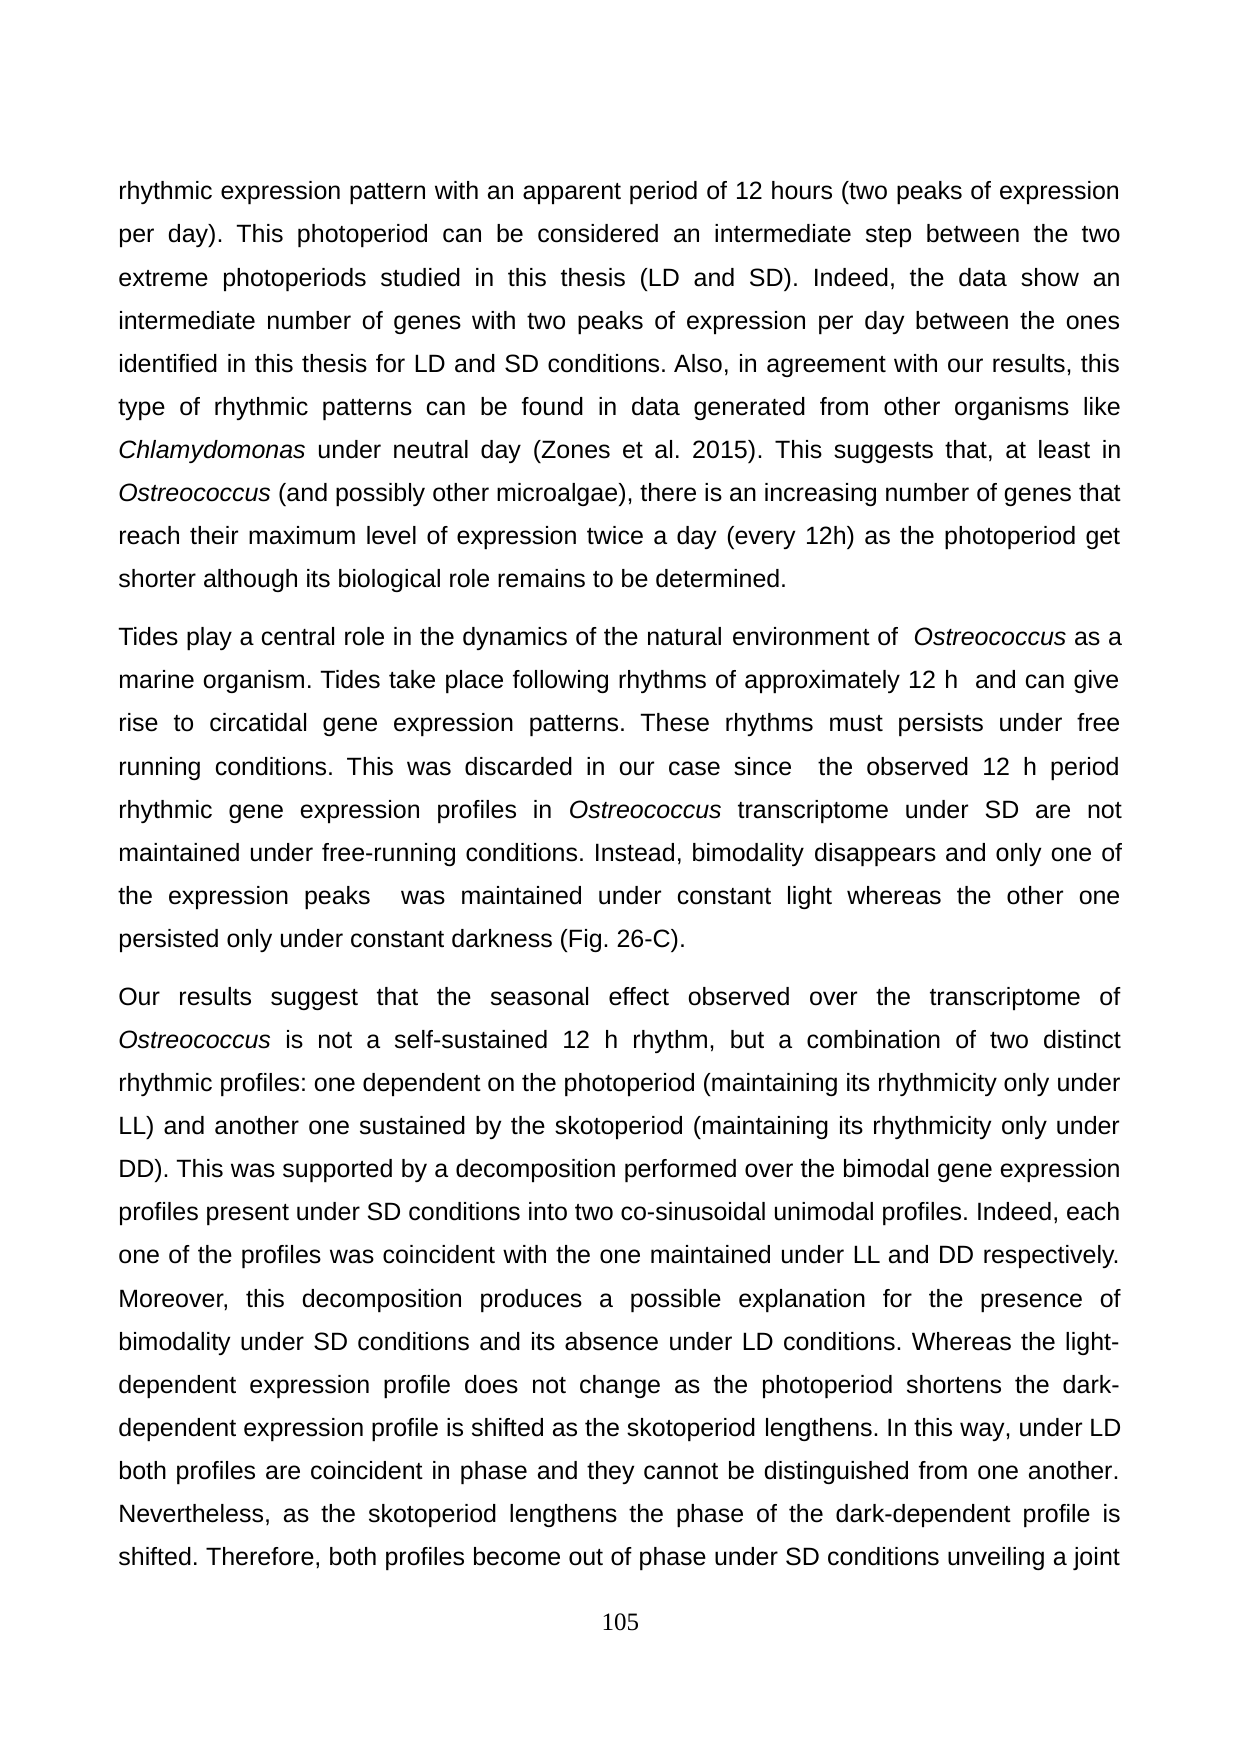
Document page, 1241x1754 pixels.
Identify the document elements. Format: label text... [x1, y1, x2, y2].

text Our results suggest that the seasonal effect observed over the transcriptome of Ostreococcus is not a self-sustained 12 h rhythm, but a combination of two distinct rhythmic profiles: one dependent on the photoperiod (maintaining its rhythmicity only under LL) and another one sustained by the skotoperiod (maintaining its rhythmicity only under DD). This was supported by a decomposition performed over the bimodal gene expression profiles present under SD conditions into two co-sinusoidal unimodal profiles. Indeed, each one of the profiles was coincident with the one maintained under LL and DD respectively. Moreover, this decomposition produces a possible explanation for the presence of bimodality under SD conditions and its absence under LD conditions. Whereas the light-dependent expression profile does not change as the photoperiod shortens the dark-dependent expression profile is shifted as the skotoperiod lengthens. In this way, under LD both profiles are coincident in phase and they cannot be distinguished from one another. Nevertheless, as the skotoperiod lengthens the phase of the dark-dependent profile is shifted. Therefore, both profiles become out of phase under SD conditions unveiling a joint [118, 982, 1122, 1571]
text rhythmic expression pattern with an apparent period of 12 hours (two peaks of expression per day). This photoperiod can be considered an intermediate step between the two extreme photoperiods studied in this thesis (LD and SD). Indeed, the data show an intermediate number of genes with two peaks of expression per day between the ones identified in this thesis for LD and SD conditions. Also, in agreement with our results, this type of rhythmic patterns can be found in data generated from other organisms like Chlamydomonas under neutral day (Zones et al. 2015)⁠. This suggests that, at least in Ostreococcus (and possibly other microalgae), there is an increasing number of genes that reach their maximum level of expression twice a day (every 12h) as the photoperiod get shorter although its biological role remains to be determined. [118, 176, 1122, 593]
text Tides play a central role in the dynamics of the natural environment of Ostreococcus as a marine organism. Tides take place following rhythms of approximately 12 h and can give rise to circatidal gene expression patterns. These rhythms must persists under free running conditions. This was discarded in our case since the observed 12 h period rhythmic gene expression profiles in Ostreococcus transcriptome under SD are not maintained under free-running conditions. Instead, bimodality disappears and only one of the expression peaks was maintained under constant light whereas the other one persisted only under constant darkness (Fig. 26-C). [118, 622, 1122, 953]
